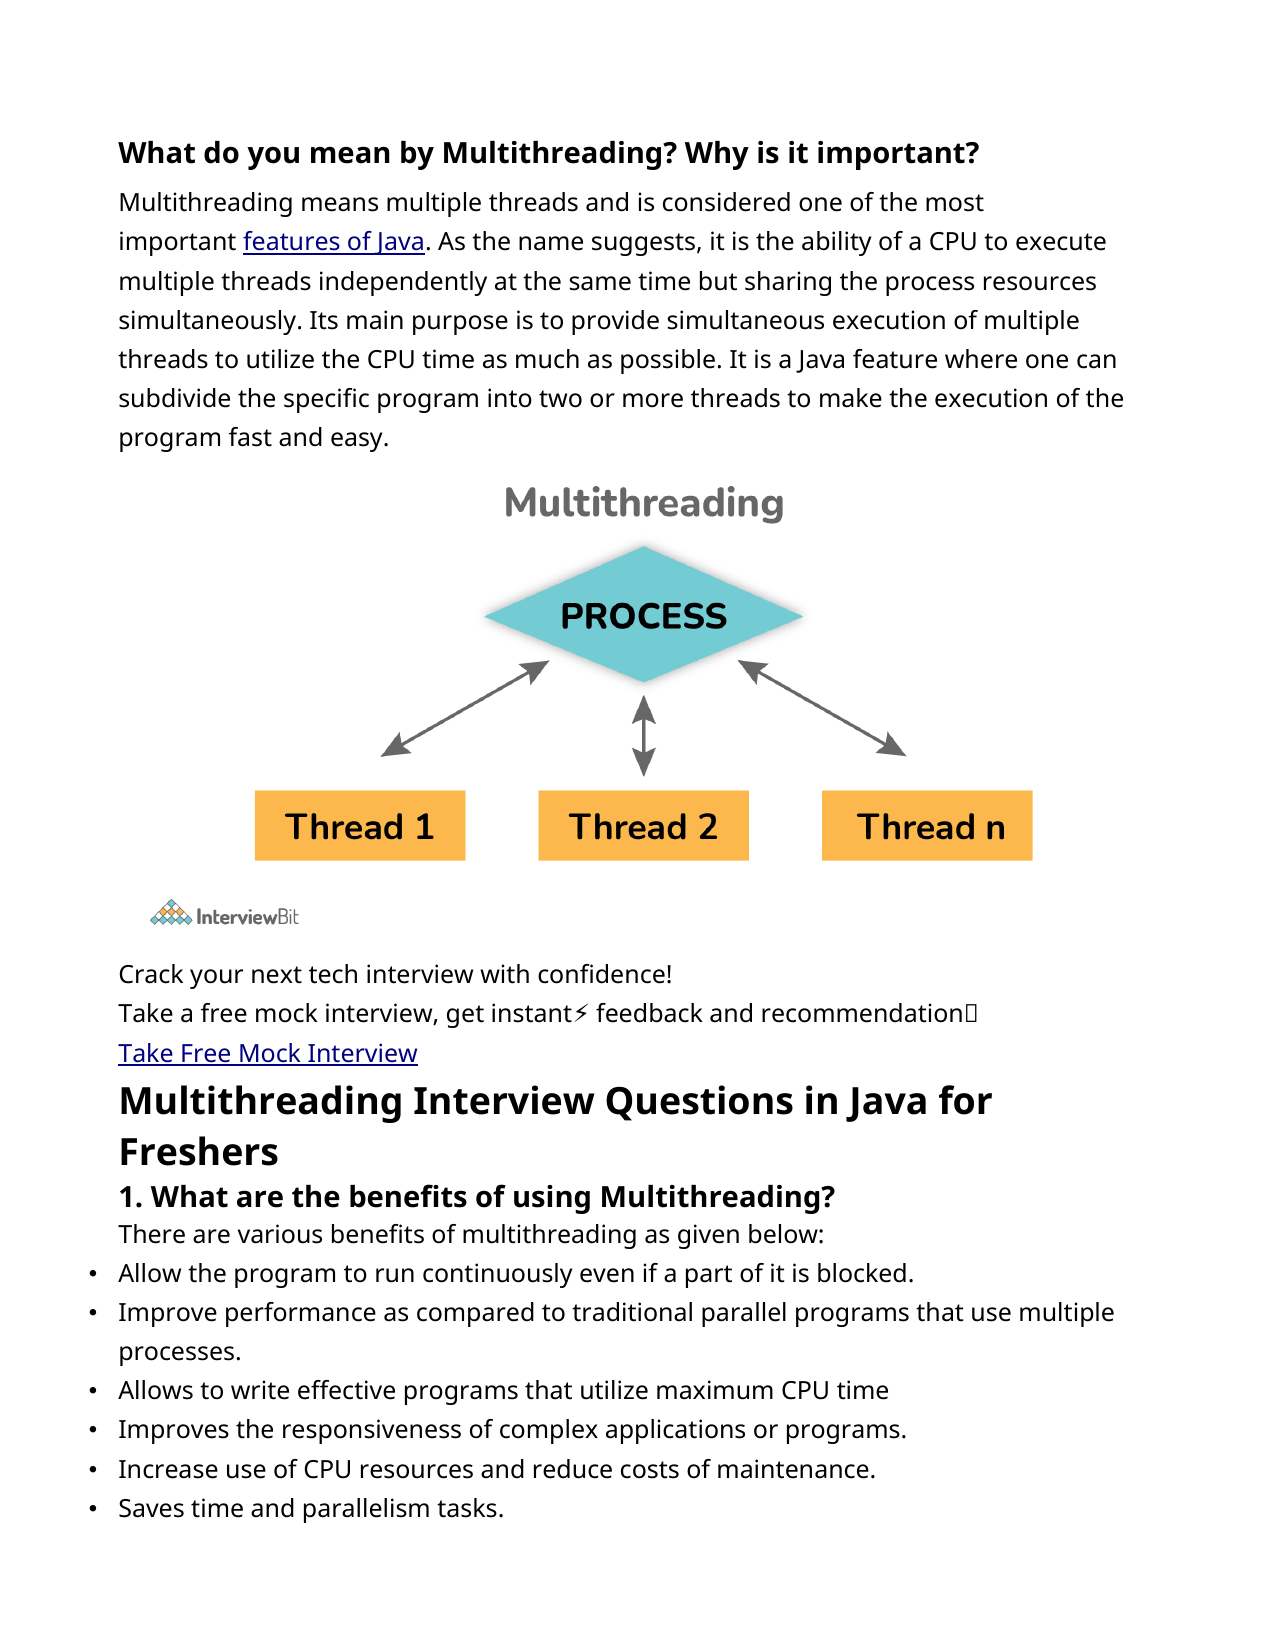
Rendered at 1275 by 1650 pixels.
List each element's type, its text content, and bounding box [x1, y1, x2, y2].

list Increase use of CPU resources and reduce costs of maintenance. [118, 1451, 1157, 1485]
list Saves time and parallelism tasks. [118, 1490, 1157, 1524]
subtitle What do you mean by Multithreading? Why is it important? [118, 133, 1157, 172]
list Allows to write effective programs that utilize maximum CPU time [118, 1373, 1157, 1407]
picture [118, 459, 1169, 953]
text Take Free Mock Interview [118, 1035, 1157, 1069]
list Improve performance as compared to traditional parallel programs that use multiple processes. [118, 1294, 1157, 1368]
subtitle Multithreading Interview Questions in Java for Freshers [118, 1074, 1157, 1177]
text There are various benefits of multithreading as given below: [118, 1216, 1157, 1250]
text Take a free mock interview, get instant⚡️ feedback and recommendation💡 [118, 996, 1157, 1030]
list Improves the responsiveness of complex applications or programs. [118, 1412, 1157, 1446]
list Allow the program to run continuously even if a part of it is blocked. [118, 1255, 1157, 1289]
text Multithreading means multiple threads and is considered one of the most important features of Java. As the name suggests, it is the ability of a CPU to execute multiple threads independently at the same time but sharing the process resources simultaneously. Its main purpose is to provide simultaneous execution of multiple threads to utilize the CPU time as much as possible. It is a Java feature where one can subdivide the specific program into two or more threads to make the execution of the program fast and easy. [118, 185, 1157, 454]
text Crack your next tech interview with confidence! [118, 957, 1157, 991]
subtitle 1. What are the benefits of using Multithreading? [118, 1177, 1157, 1216]
